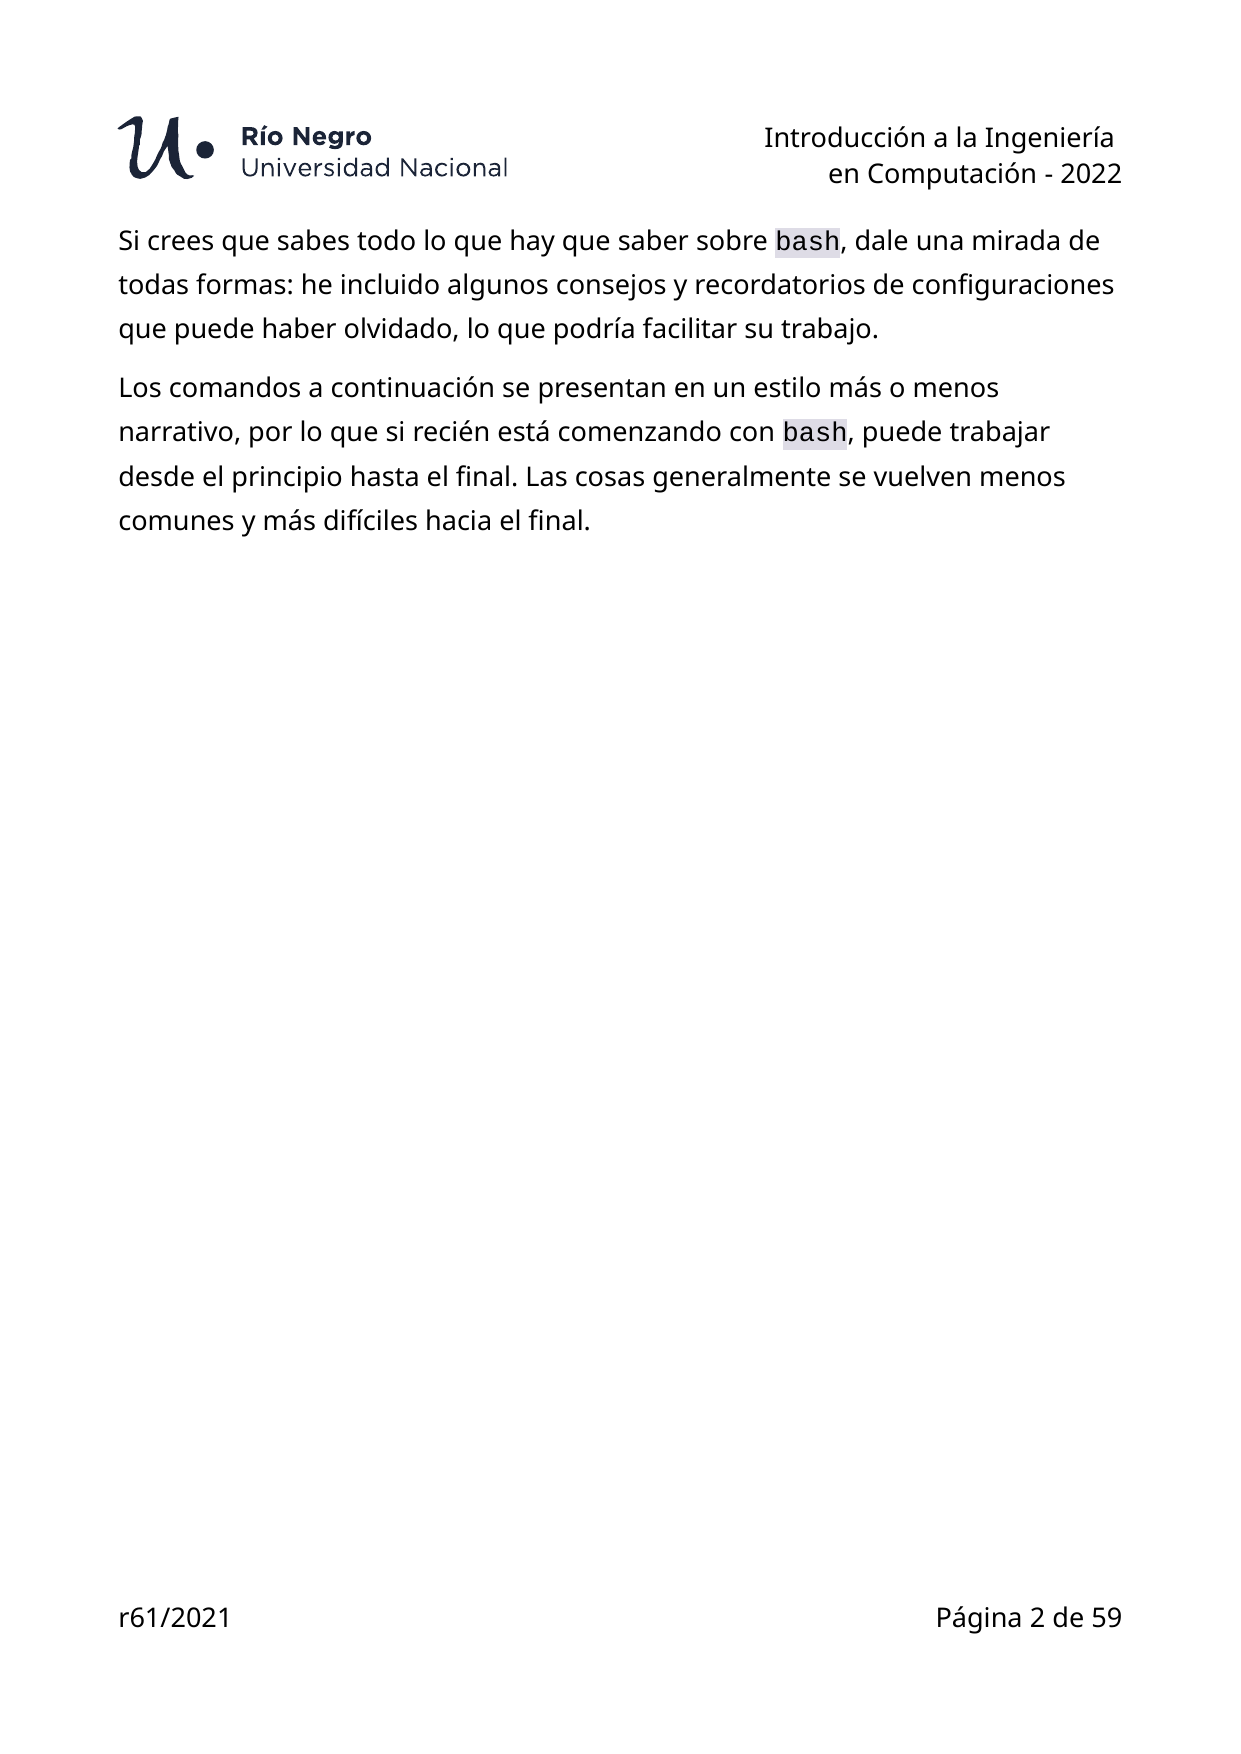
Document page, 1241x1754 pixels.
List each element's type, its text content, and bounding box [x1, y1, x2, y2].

text Si crees que sabes todo lo que hay que saber sobre bash, dale una mirada de todas formas: he incluido algunos consejos y recordatorios de configuraciones que puede haber olvidado, lo que podría facilitar su trabajo. [118, 221, 1122, 347]
text Los comandos a continuación se presentan en un estilo más o menos narrativo, por lo que si recién está comenzando con bash, puede trabajar desde el principio hasta el final. Las cosas generalmente se vuelven menos comunes y más difíciles hacia el final. [118, 369, 1122, 538]
